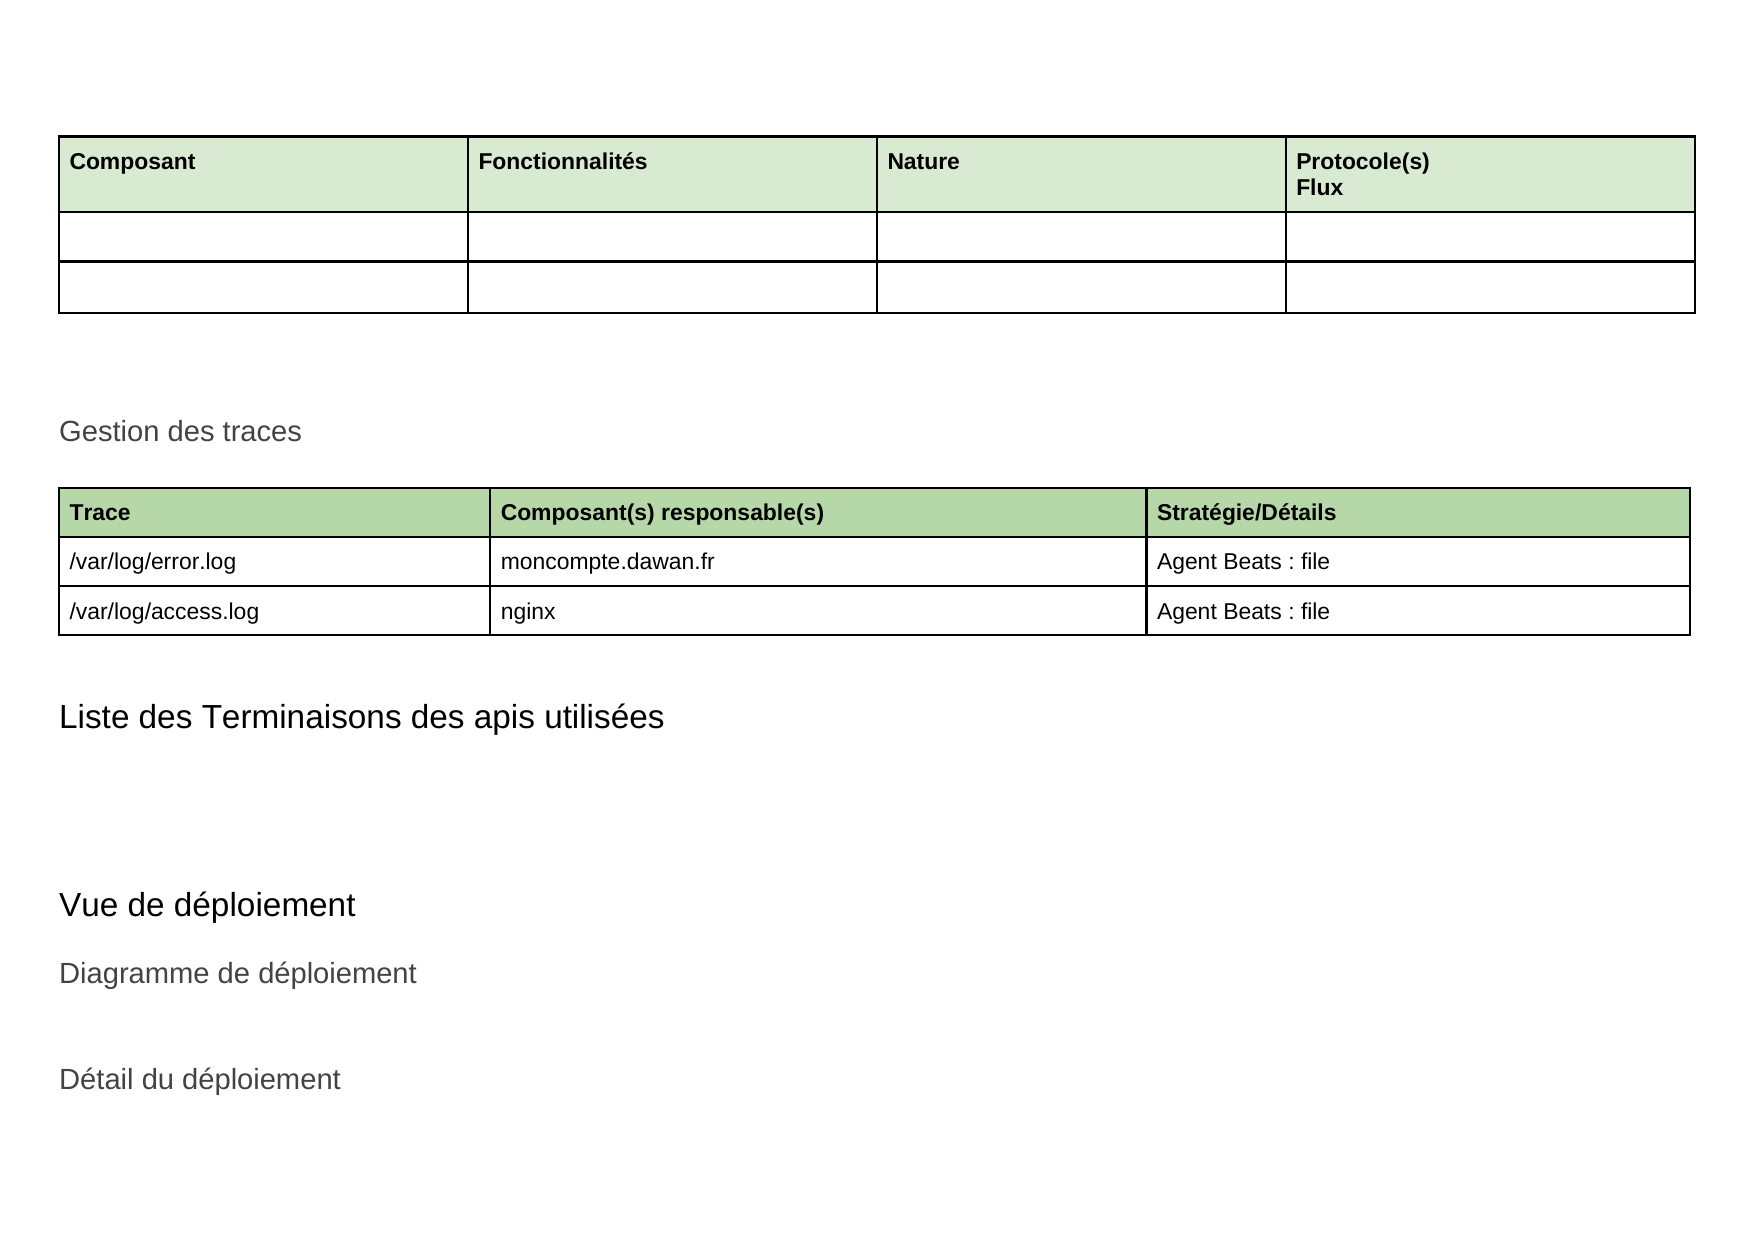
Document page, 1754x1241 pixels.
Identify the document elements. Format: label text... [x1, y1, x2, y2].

table_cell [469, 263, 876, 312]
table_header Trace [60, 489, 489, 536]
table_cell moncompte.dawan.fr [491, 538, 1145, 585]
subtitle Diagramme de déploiement [59, 956, 1695, 990]
table_cell [1287, 213, 1694, 260]
table_cell /var/log/error.log [60, 538, 489, 585]
table_cell [469, 213, 876, 260]
table_cell /var/log/access.log [60, 587, 489, 634]
table_header Composant(s) responsable(s) [491, 489, 1145, 536]
text Liste des Terminaisons des apis utilisées [59, 697, 1695, 735]
table_cell nginx [491, 587, 1145, 634]
table_header Nature [878, 138, 1285, 211]
table_header Composant [60, 138, 467, 211]
subtitle Détail du déploiement [59, 1062, 1695, 1095]
table_header Stratégie/Détails [1148, 489, 1689, 536]
table_cell [1287, 263, 1694, 312]
subtitle Vue de déploiement [59, 885, 1695, 923]
table_cell [878, 263, 1285, 312]
table_header Fonctionnalités [469, 138, 876, 211]
table_cell Agent Beats : file [1148, 538, 1689, 585]
table_header Protocole(s) Flux [1287, 138, 1694, 211]
table_cell Agent Beats : file [1148, 587, 1689, 634]
table_cell [60, 213, 467, 260]
table_cell [60, 263, 467, 312]
subtitle Gestion des traces [59, 414, 1695, 448]
table_cell [878, 213, 1285, 260]
